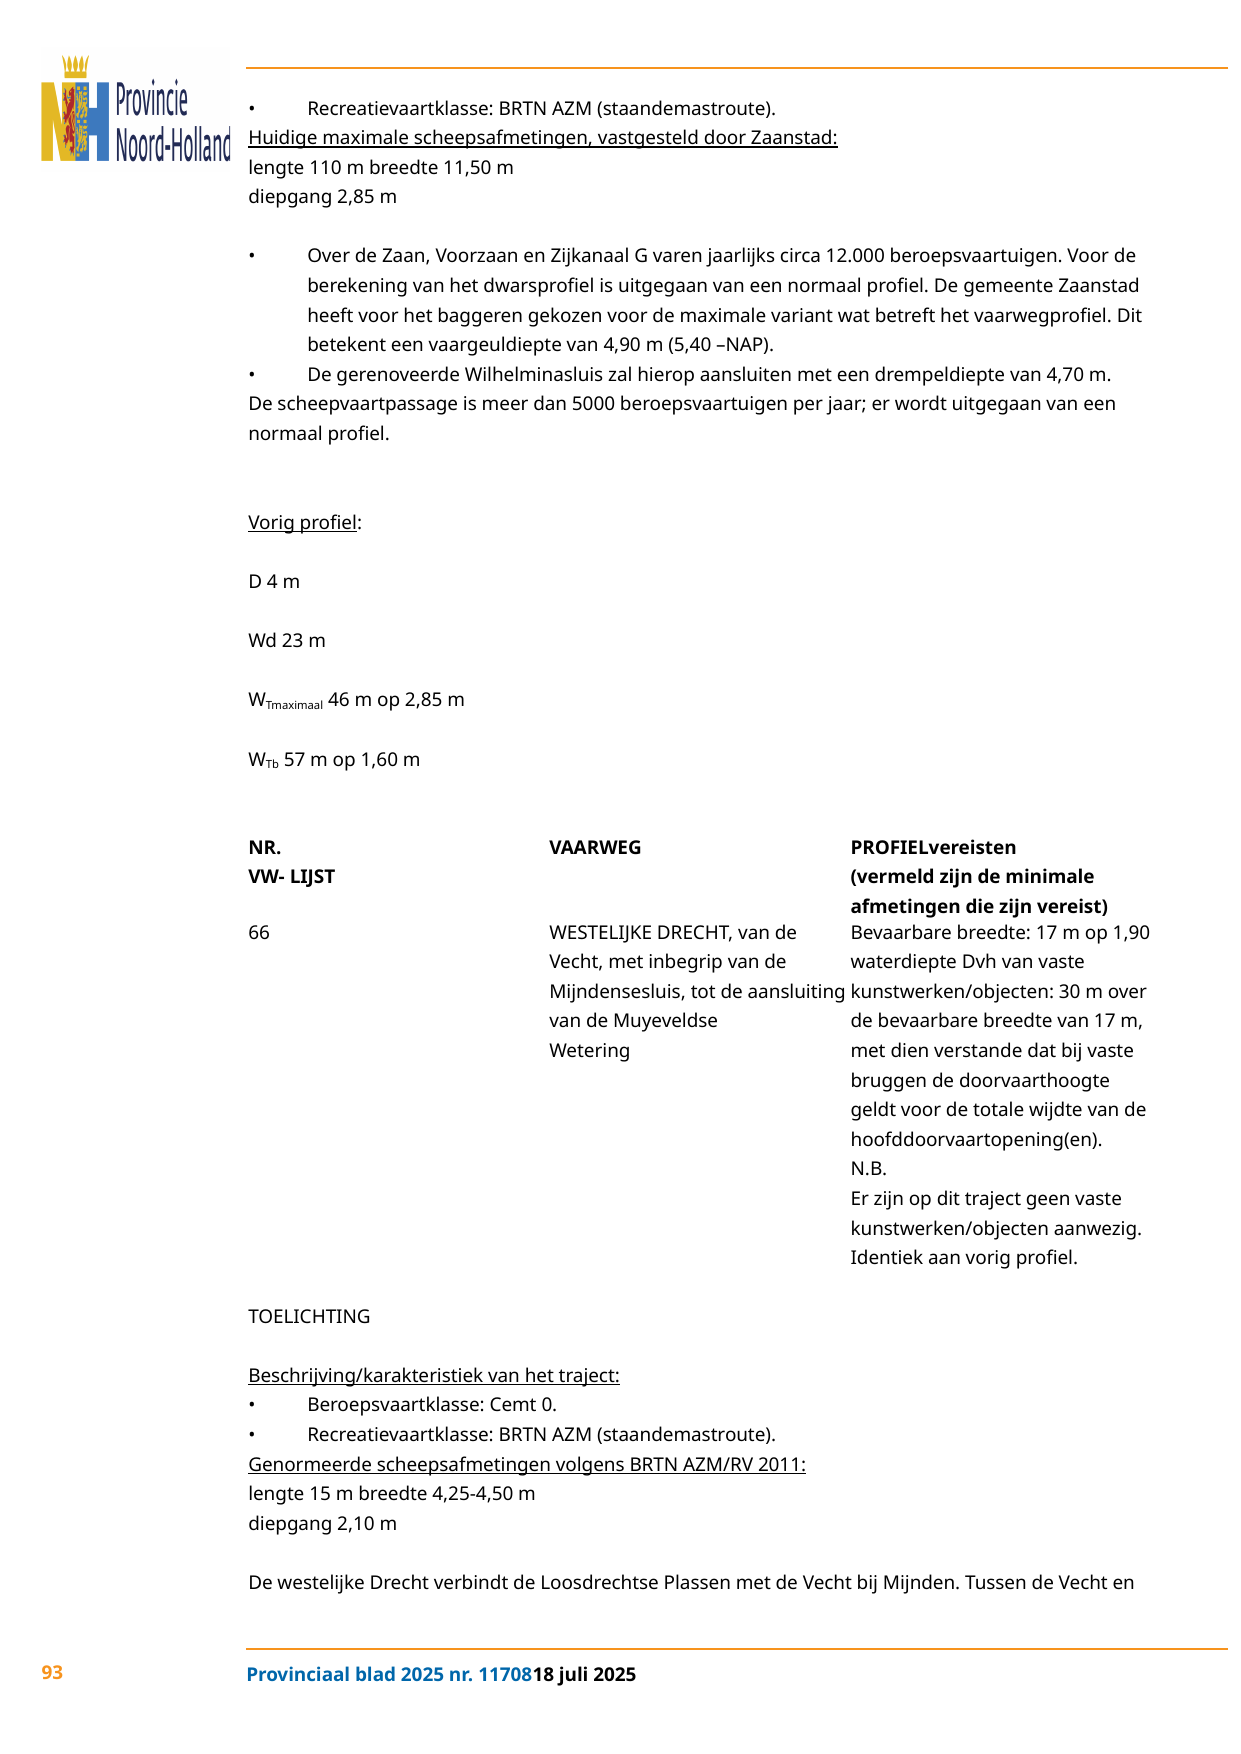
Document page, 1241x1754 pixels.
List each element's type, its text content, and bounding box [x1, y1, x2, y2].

text Beschrijving/karakteristiek van het traject: [248, 1362, 1152, 1388]
table_header NR. VW- LIJST [248, 834, 549, 919]
table_header VAARWEG [549, 834, 850, 919]
table_header Vorig profiel: D 4 m Wd 23 m WTmaximaal 46 m op 2,85 m WTb 57 m op 1,60 m [248, 509, 1152, 801]
text Genormeerde scheepsafmetingen volgens BRTN AZM/RV 2011: [248, 1451, 1152, 1476]
list Beroepsvaartklasse: Cemt 0. [248, 1392, 1152, 1417]
text lengte 110 m breedte 11,50 m [248, 154, 1152, 180]
text diepgang 2,10 m [248, 1510, 1152, 1536]
list De gerenoveerde Wilhelminasluis zal hierop aansluiten met een drempeldiepte van 4,70 m. [248, 361, 1152, 387]
text De westelijke Drecht verbindt de Loosdrechtse Plassen met de Vecht bij Mijnden. Tussen de Vecht en [248, 1569, 1152, 1595]
text De scheepvaartpassage is meer dan 5000 beroepsvaartuigen per jaar; er wordt uitgegaan van een normaal profiel. [248, 391, 1152, 446]
table_cell WESTELIJKE DRECHT, van de Vecht, met inbegrip van de Mijndensesluis, tot de aansluiting van de Muyeveldse Wetering [549, 919, 850, 1270]
list Recreatievaartklasse: BRTN AZM (staandemastroute). [248, 95, 1152, 121]
list Over de Zaan, Voorzaan en Zijkanaal G varen jaarlijks circa 12.000 beroepsvaartuigen. Voor de berekening van het dwarsprofiel is uitgegaan van een normaal profiel. De gemeente Zaanstad heeft voor het baggeren gekozen voor de maximale variant wat betreft het vaarwegprofiel. Dit betekent een vaargeuldiepte van 4,90 m (5,40 –NAP). [248, 243, 1152, 357]
text Huidige maximale scheepsafmetingen, vastgesteld door Zaanstad: [248, 124, 1152, 150]
table_header PROFIELvereisten (vermeld zijn de minimale afmetingen die zijn vereist) [850, 834, 1152, 919]
text diepgang 2,85 m [248, 183, 1152, 209]
list Recreatievaartklasse: BRTN AZM (staandemastroute). [248, 1421, 1152, 1447]
text lengte 15 m breedte 4,25-4,50 m [248, 1480, 1152, 1506]
table_cell 66 [248, 919, 549, 1270]
table_cell Bevaarbare breedte: 17 m op 1,90 waterdiepte Dvh van vaste kunstwerken/objecten: 30 m over de bevaarbare breedte van 17 m, met dien verstande dat bij vaste bruggen de doorvaarthoogte geldt voor de totale wijdte van de hoofddoorvaartopening(en). N.B. Er zijn op dit traject geen vaste kunstwerken/objecten aanwezig. Identiek aan vorig profiel. [850, 919, 1152, 1270]
picture [41, 47, 231, 172]
text TOELICHTING [248, 1303, 1152, 1328]
